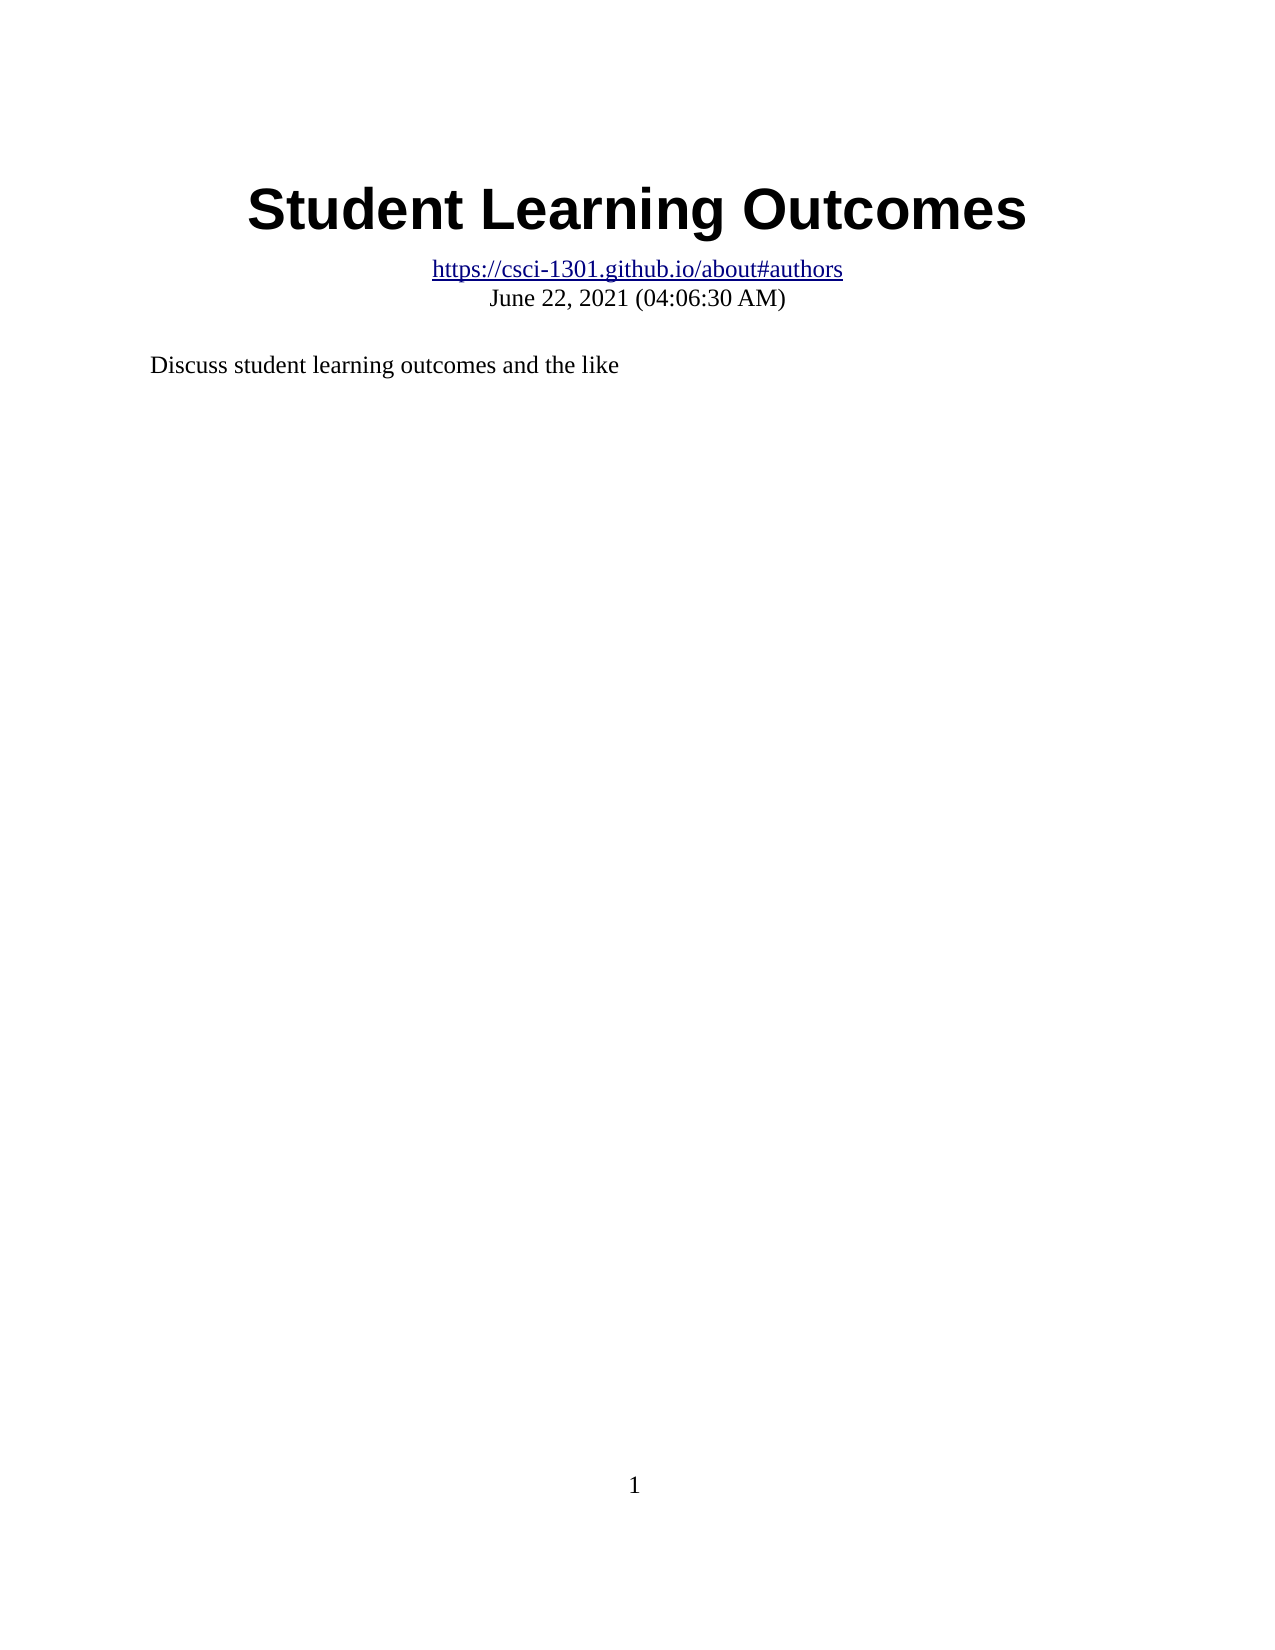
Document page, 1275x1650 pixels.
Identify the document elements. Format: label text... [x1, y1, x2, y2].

text https://csci-1301.github.io/about#authors [150, 254, 1125, 283]
text Discuss student learning outcomes and the like [150, 350, 1125, 378]
text June 22, 2021 (04:06:30 AM) [150, 283, 1125, 312]
title Student Learning Outcomes [150, 175, 1125, 242]
